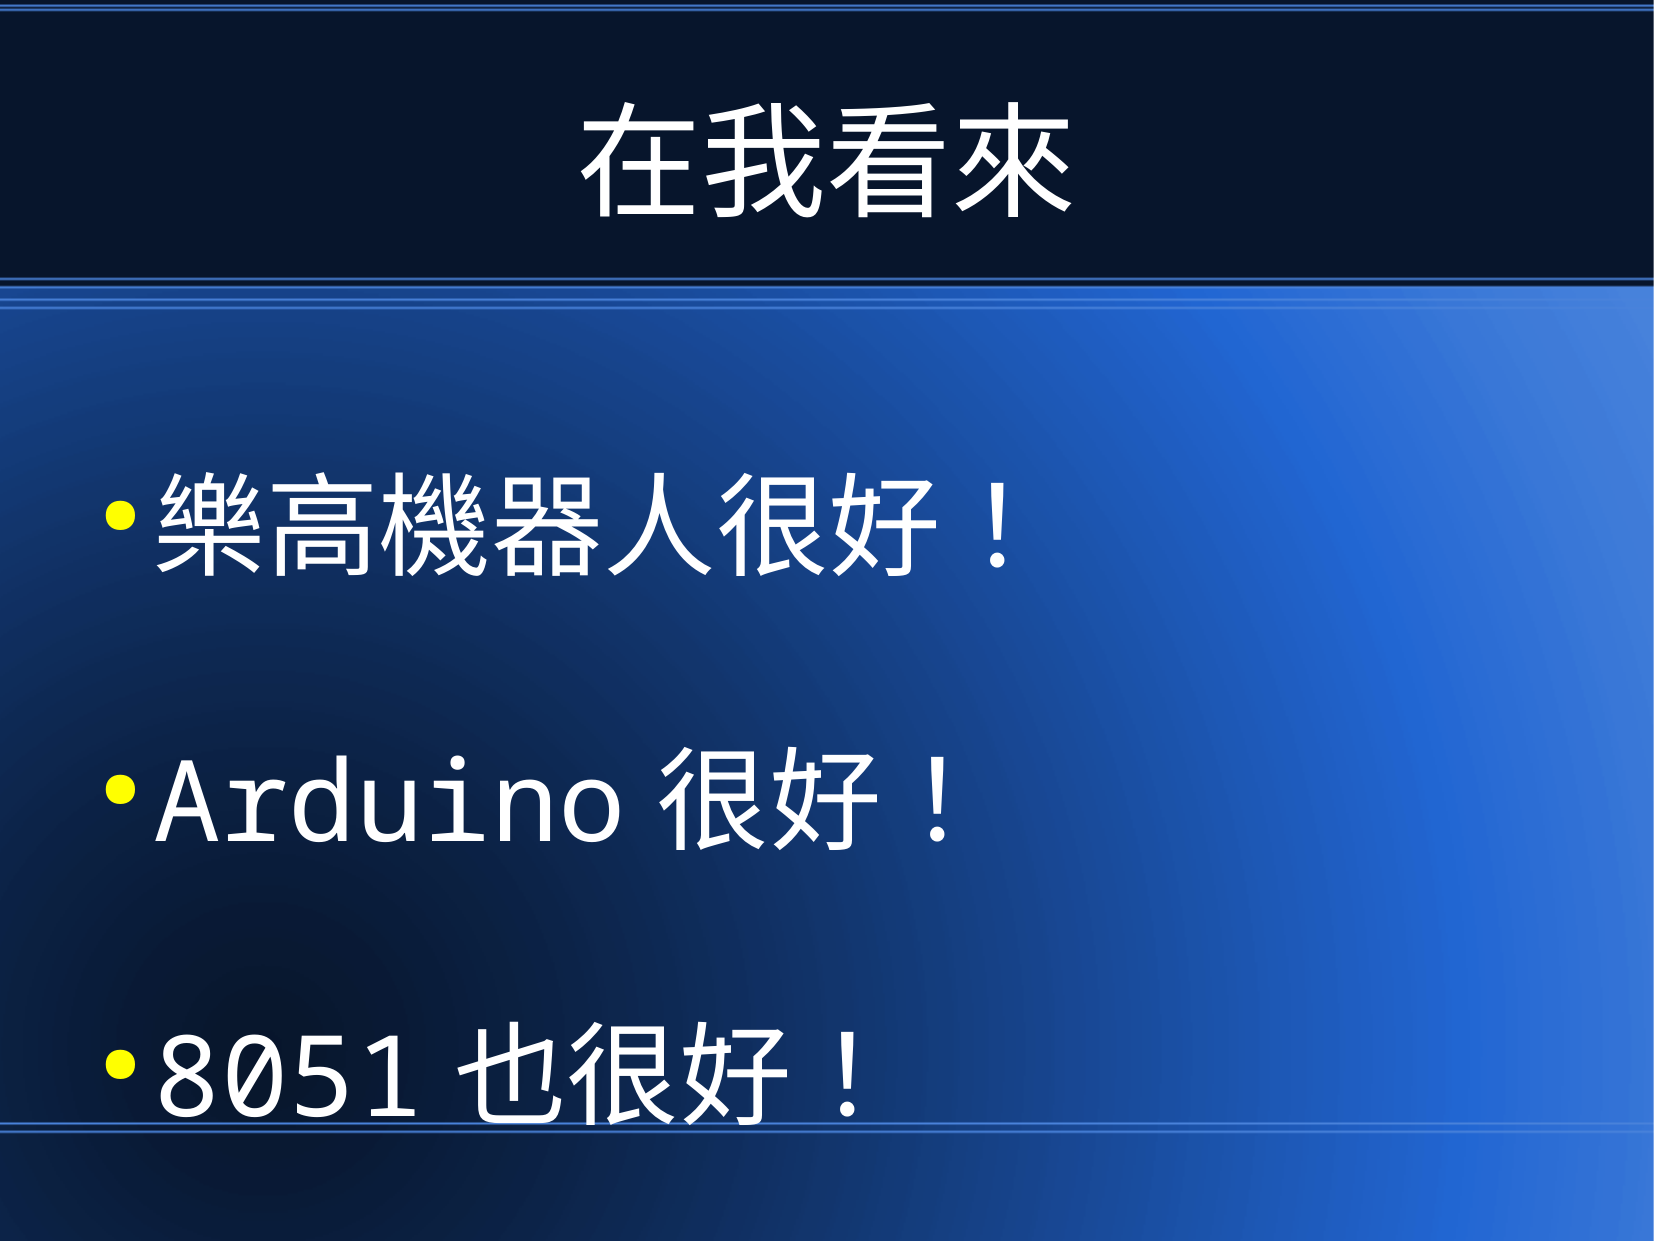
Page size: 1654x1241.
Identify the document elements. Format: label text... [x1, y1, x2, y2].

list 樂高機器人很好！ Arduino很好！ 8051也很好！ [82, 355, 1571, 1241]
picture [0, 0, 1654, 1241]
title 在我看來 [82, 49, 1571, 257]
